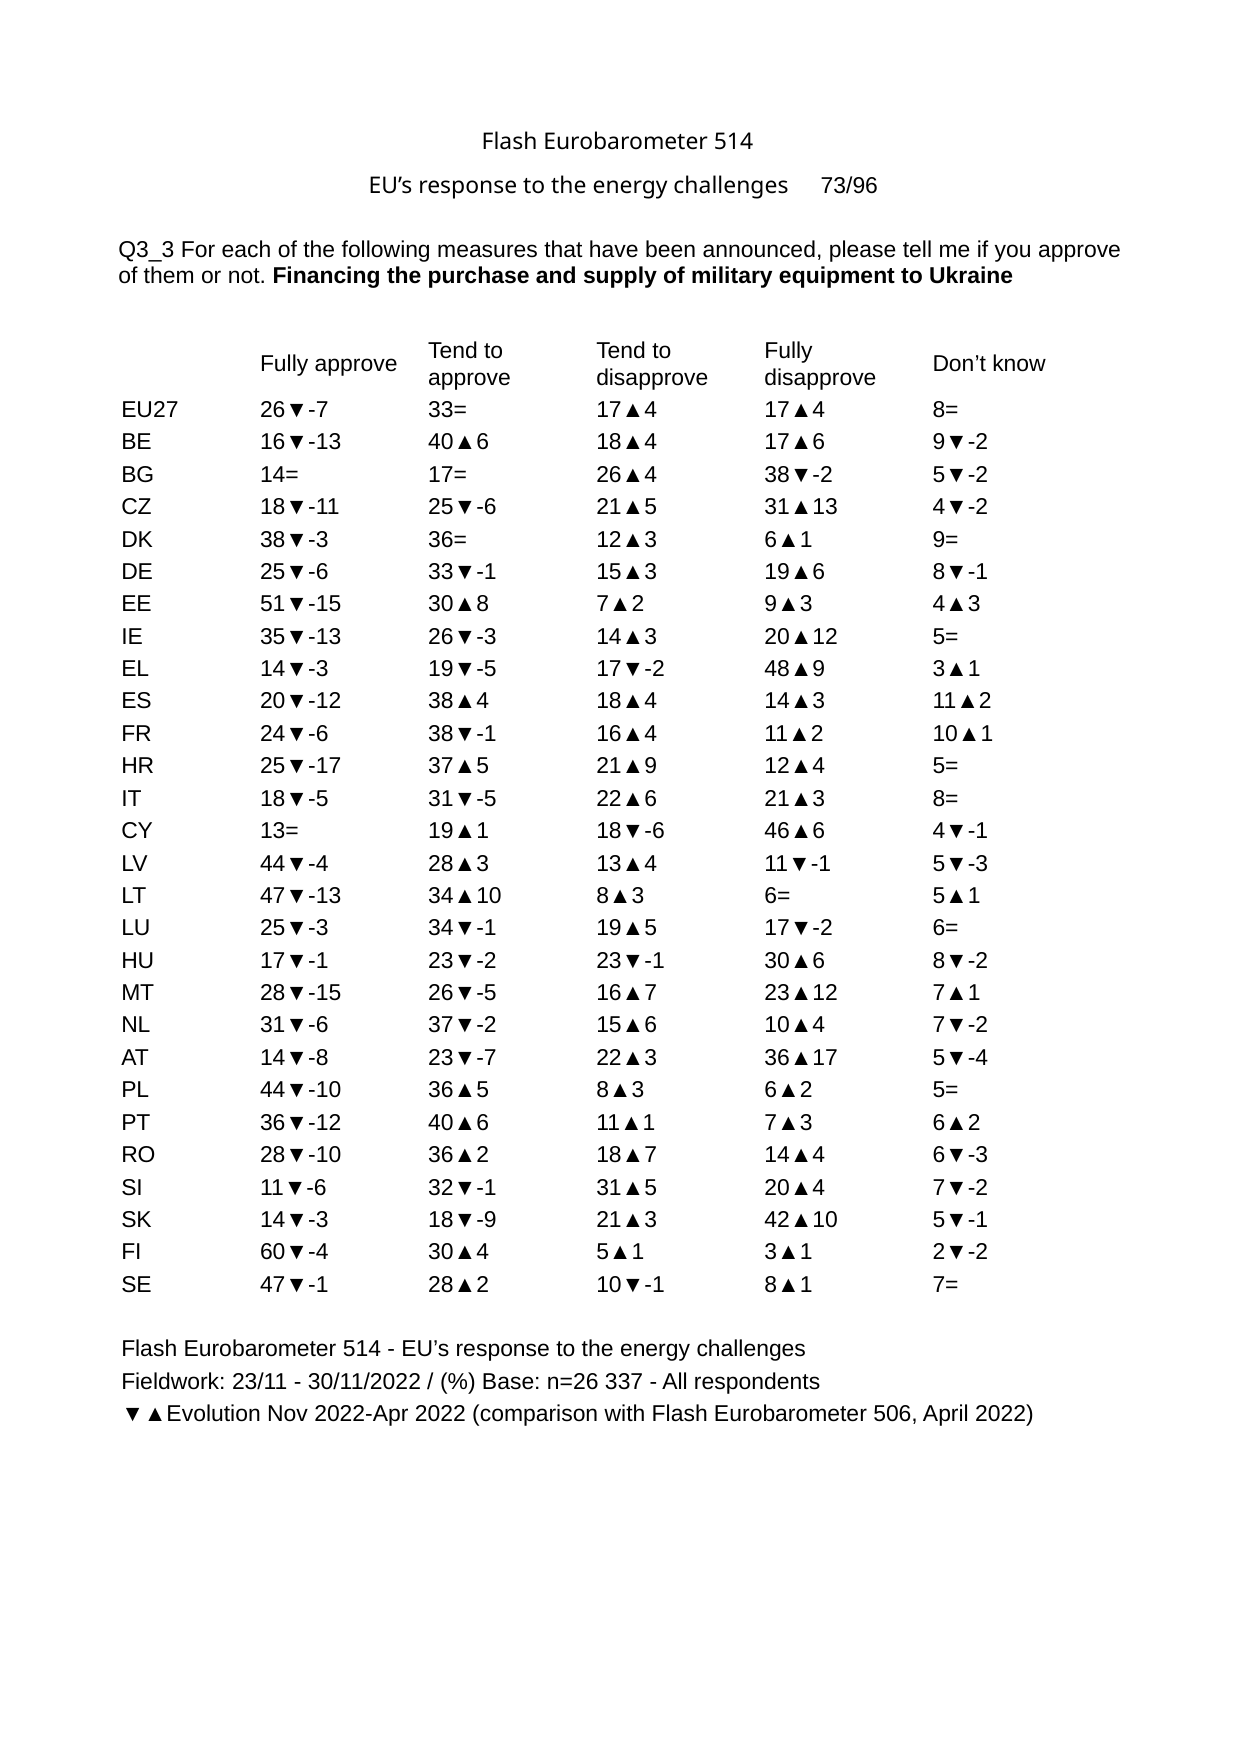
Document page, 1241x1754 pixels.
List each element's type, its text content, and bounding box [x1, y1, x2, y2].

table_cell 36▼-12 [257, 1106, 425, 1138]
table_cell 13▲4 [593, 846, 761, 879]
table_cell 11▼-6 [257, 1170, 425, 1203]
table_cell 3▲1 [761, 1235, 929, 1268]
table_cell 14▼-8 [257, 1041, 425, 1073]
table_cell 6= [761, 879, 929, 911]
table_cell 18▼-11 [257, 490, 425, 522]
table_cell 40▲6 [425, 425, 593, 458]
table_cell 8▲3 [593, 1073, 761, 1106]
table_cell 23▲12 [761, 976, 929, 1008]
table_cell DE [118, 555, 257, 587]
table_cell 18▼-6 [593, 814, 761, 846]
table_cell 28▲2 [425, 1268, 593, 1300]
table_cell Flash Eurobarometer 514 - EU’s response to the energy challenges [118, 1333, 1097, 1365]
table_cell 11▼-1 [761, 846, 929, 879]
table_cell 30▲6 [761, 944, 929, 976]
table_cell 18▲4 [593, 685, 761, 717]
table_cell 9▲3 [761, 587, 929, 620]
table_cell 8▲3 [593, 879, 761, 911]
table_cell 7= [929, 1268, 1097, 1300]
table_cell SI [118, 1170, 257, 1203]
table_cell 21▲5 [593, 490, 761, 522]
table_cell 16▲4 [593, 717, 761, 749]
table_cell 4▲3 [929, 587, 1097, 620]
table_cell 25▼-3 [257, 911, 425, 944]
table_cell 44▼-10 [257, 1073, 425, 1106]
table_cell NL [118, 1009, 257, 1041]
table_cell 17= [425, 458, 593, 490]
table_cell 19▲6 [761, 555, 929, 587]
table_cell 7▲3 [761, 1106, 929, 1138]
table_cell 19▲1 [425, 814, 593, 846]
table_cell 36= [425, 523, 593, 555]
table_cell HU [118, 944, 257, 976]
table_cell 3▲1 [929, 652, 1097, 684]
table_cell [929, 1300, 1097, 1332]
table_cell LU [118, 911, 257, 944]
text Q3_3 For each of the following measures that have been announced, please tell me if you approve of them or not. Financing the purchase and supply of military equipment to Ukraine [118, 236, 1122, 289]
table_cell 26▼-5 [425, 976, 593, 1008]
table_cell 31▲5 [593, 1170, 761, 1203]
table_cell 51▼-15 [257, 587, 425, 620]
table_cell [118, 1300, 257, 1332]
table_cell 15▲3 [593, 555, 761, 587]
table_cell 28▼-10 [257, 1138, 425, 1170]
table_cell 17▼-2 [593, 652, 761, 684]
table_cell 23▼-7 [425, 1041, 593, 1073]
table_cell 24▼-6 [257, 717, 425, 749]
table_cell IT [118, 782, 257, 814]
table_cell 38▼-1 [425, 717, 593, 749]
table_cell 5▼-3 [929, 846, 1097, 879]
table_cell 7▼-2 [929, 1009, 1097, 1041]
table_cell 31▼-6 [257, 1009, 425, 1041]
table_cell 48▲9 [761, 652, 929, 684]
table_cell ▼▲Evolution Nov 2022-Apr 2022 (comparison with Flash Eurobarometer 506, April 2022) [118, 1397, 1097, 1429]
table_cell 10▲4 [761, 1009, 929, 1041]
table_cell MT [118, 976, 257, 1008]
table_cell 22▲3 [593, 1041, 761, 1073]
table_cell 6▲2 [929, 1106, 1097, 1138]
table_cell 34▼-1 [425, 911, 593, 944]
table_cell 40▲6 [425, 1106, 593, 1138]
table_cell 11▲2 [929, 685, 1097, 717]
table_cell [593, 1300, 761, 1332]
table_cell 7▼-2 [929, 1170, 1097, 1203]
table_cell 26▲4 [593, 458, 761, 490]
table_cell 8▲1 [761, 1268, 929, 1300]
table_cell 31▼-5 [425, 782, 593, 814]
table_cell 8= [929, 393, 1097, 425]
table_cell 17▲4 [761, 393, 929, 425]
table_cell 47▼-1 [257, 1268, 425, 1300]
table_cell 42▲10 [761, 1203, 929, 1235]
table_cell 19▲5 [593, 911, 761, 944]
table_cell 6▲1 [761, 523, 929, 555]
table_cell 10▲1 [929, 717, 1097, 749]
table_cell 5= [929, 749, 1097, 782]
table_cell 14▲3 [761, 685, 929, 717]
table_cell LT [118, 879, 257, 911]
table_cell 12▲3 [593, 523, 761, 555]
table_header Fully approve [257, 334, 425, 393]
table_cell 25▼-6 [257, 555, 425, 587]
table_cell BE [118, 425, 257, 458]
table_cell 14▼-3 [257, 1203, 425, 1235]
table_cell 28▼-15 [257, 976, 425, 1008]
table_cell 18▲7 [593, 1138, 761, 1170]
table_header [118, 334, 257, 393]
table_cell 17▲6 [761, 425, 929, 458]
table_cell [425, 1300, 593, 1332]
table_cell 44▼-4 [257, 846, 425, 879]
table_cell BG [118, 458, 257, 490]
table_cell FI [118, 1235, 257, 1268]
table_cell ES [118, 685, 257, 717]
table_cell 37▼-2 [425, 1009, 593, 1041]
table_cell 5▼-1 [929, 1203, 1097, 1235]
table_header Tend to disapprove [593, 334, 761, 393]
table_cell 20▲12 [761, 620, 929, 652]
table_cell CZ [118, 490, 257, 522]
table_cell IE [118, 620, 257, 652]
table_cell 18▲4 [593, 425, 761, 458]
table_cell 17▲4 [593, 393, 761, 425]
table_cell 11▲1 [593, 1106, 761, 1138]
table_cell [257, 1300, 425, 1332]
table_cell 30▲4 [425, 1235, 593, 1268]
table_cell CY [118, 814, 257, 846]
table_cell 31▲13 [761, 490, 929, 522]
table_cell 13= [257, 814, 425, 846]
table_cell 15▲6 [593, 1009, 761, 1041]
table_cell DK [118, 523, 257, 555]
table_cell 26▼-7 [257, 393, 425, 425]
table_cell 21▲3 [761, 782, 929, 814]
table_cell 4▼-1 [929, 814, 1097, 846]
table_cell 32▼-1 [425, 1170, 593, 1203]
table_cell 33= [425, 393, 593, 425]
table_cell 5= [929, 1073, 1097, 1106]
table_cell 38▼-3 [257, 523, 425, 555]
table_cell EE [118, 587, 257, 620]
table_header Don’t know [929, 334, 1097, 393]
table_cell 9▼-2 [929, 425, 1097, 458]
table_cell SK [118, 1203, 257, 1235]
table_cell 47▼-13 [257, 879, 425, 911]
table_cell 5▲1 [929, 879, 1097, 911]
table_cell 5▼-4 [929, 1041, 1097, 1073]
table_cell 5= [929, 620, 1097, 652]
table_cell 7▲2 [593, 587, 761, 620]
table_cell 18▼-9 [425, 1203, 593, 1235]
table_cell 6▼-3 [929, 1138, 1097, 1170]
table_cell 5▲1 [593, 1235, 761, 1268]
table_cell AT [118, 1041, 257, 1073]
table_cell PT [118, 1106, 257, 1138]
table_cell 9= [929, 523, 1097, 555]
table_cell 36▲17 [761, 1041, 929, 1073]
table_cell 7▲1 [929, 976, 1097, 1008]
table_cell 17▼-2 [761, 911, 929, 944]
table_cell 36▲2 [425, 1138, 593, 1170]
table_cell EU27 [118, 393, 257, 425]
table_cell 5▼-2 [929, 458, 1097, 490]
table_cell 25▼-6 [425, 490, 593, 522]
table_cell PL [118, 1073, 257, 1106]
table_cell 16▲7 [593, 976, 761, 1008]
table_cell 33▼-1 [425, 555, 593, 587]
table_cell 30▲8 [425, 587, 593, 620]
table_cell 23▼-1 [593, 944, 761, 976]
table_cell 20▼-12 [257, 685, 425, 717]
table_cell 21▲3 [593, 1203, 761, 1235]
table_cell LV [118, 846, 257, 879]
table_cell 35▼-13 [257, 620, 425, 652]
table_cell 60▼-4 [257, 1235, 425, 1268]
table_cell Fieldwork: 23/11 - 30/11/2022 / (%) Base: n=26 337 - All respondents [118, 1365, 1097, 1397]
table_header Fully disapprove [761, 334, 929, 393]
table_cell 25▼-17 [257, 749, 425, 782]
table_cell HR [118, 749, 257, 782]
table_cell 28▲3 [425, 846, 593, 879]
table_cell 36▲5 [425, 1073, 593, 1106]
table_cell EL [118, 652, 257, 684]
table_cell 16▼-13 [257, 425, 425, 458]
table_cell 6= [929, 911, 1097, 944]
table_cell 12▲4 [761, 749, 929, 782]
table_cell 8▼-2 [929, 944, 1097, 976]
table_cell 8▼-1 [929, 555, 1097, 587]
table_cell 2▼-2 [929, 1235, 1097, 1268]
table_cell 26▼-3 [425, 620, 593, 652]
table_cell 14▲3 [593, 620, 761, 652]
table_cell 37▲5 [425, 749, 593, 782]
table_cell FR [118, 717, 257, 749]
table_cell 19▼-5 [425, 652, 593, 684]
table_cell 20▲4 [761, 1170, 929, 1203]
table_cell 46▲6 [761, 814, 929, 846]
table_cell 17▼-1 [257, 944, 425, 976]
table_cell 34▲10 [425, 879, 593, 911]
table_cell 18▼-5 [257, 782, 425, 814]
table_cell [761, 1300, 929, 1332]
table_cell RO [118, 1138, 257, 1170]
table_cell SE [118, 1268, 257, 1300]
table_cell 10▼-1 [593, 1268, 761, 1300]
table_cell 14= [257, 458, 425, 490]
table_cell 14▲4 [761, 1138, 929, 1170]
table_cell 8= [929, 782, 1097, 814]
table_cell 4▼-2 [929, 490, 1097, 522]
table_cell 38▼-2 [761, 458, 929, 490]
table_cell 21▲9 [593, 749, 761, 782]
table_cell 11▲2 [761, 717, 929, 749]
table_header Tend to approve [425, 334, 593, 393]
table_cell 22▲6 [593, 782, 761, 814]
table_cell 6▲2 [761, 1073, 929, 1106]
table_cell 14▼-3 [257, 652, 425, 684]
table_cell 23▼-2 [425, 944, 593, 976]
table_cell 38▲4 [425, 685, 593, 717]
